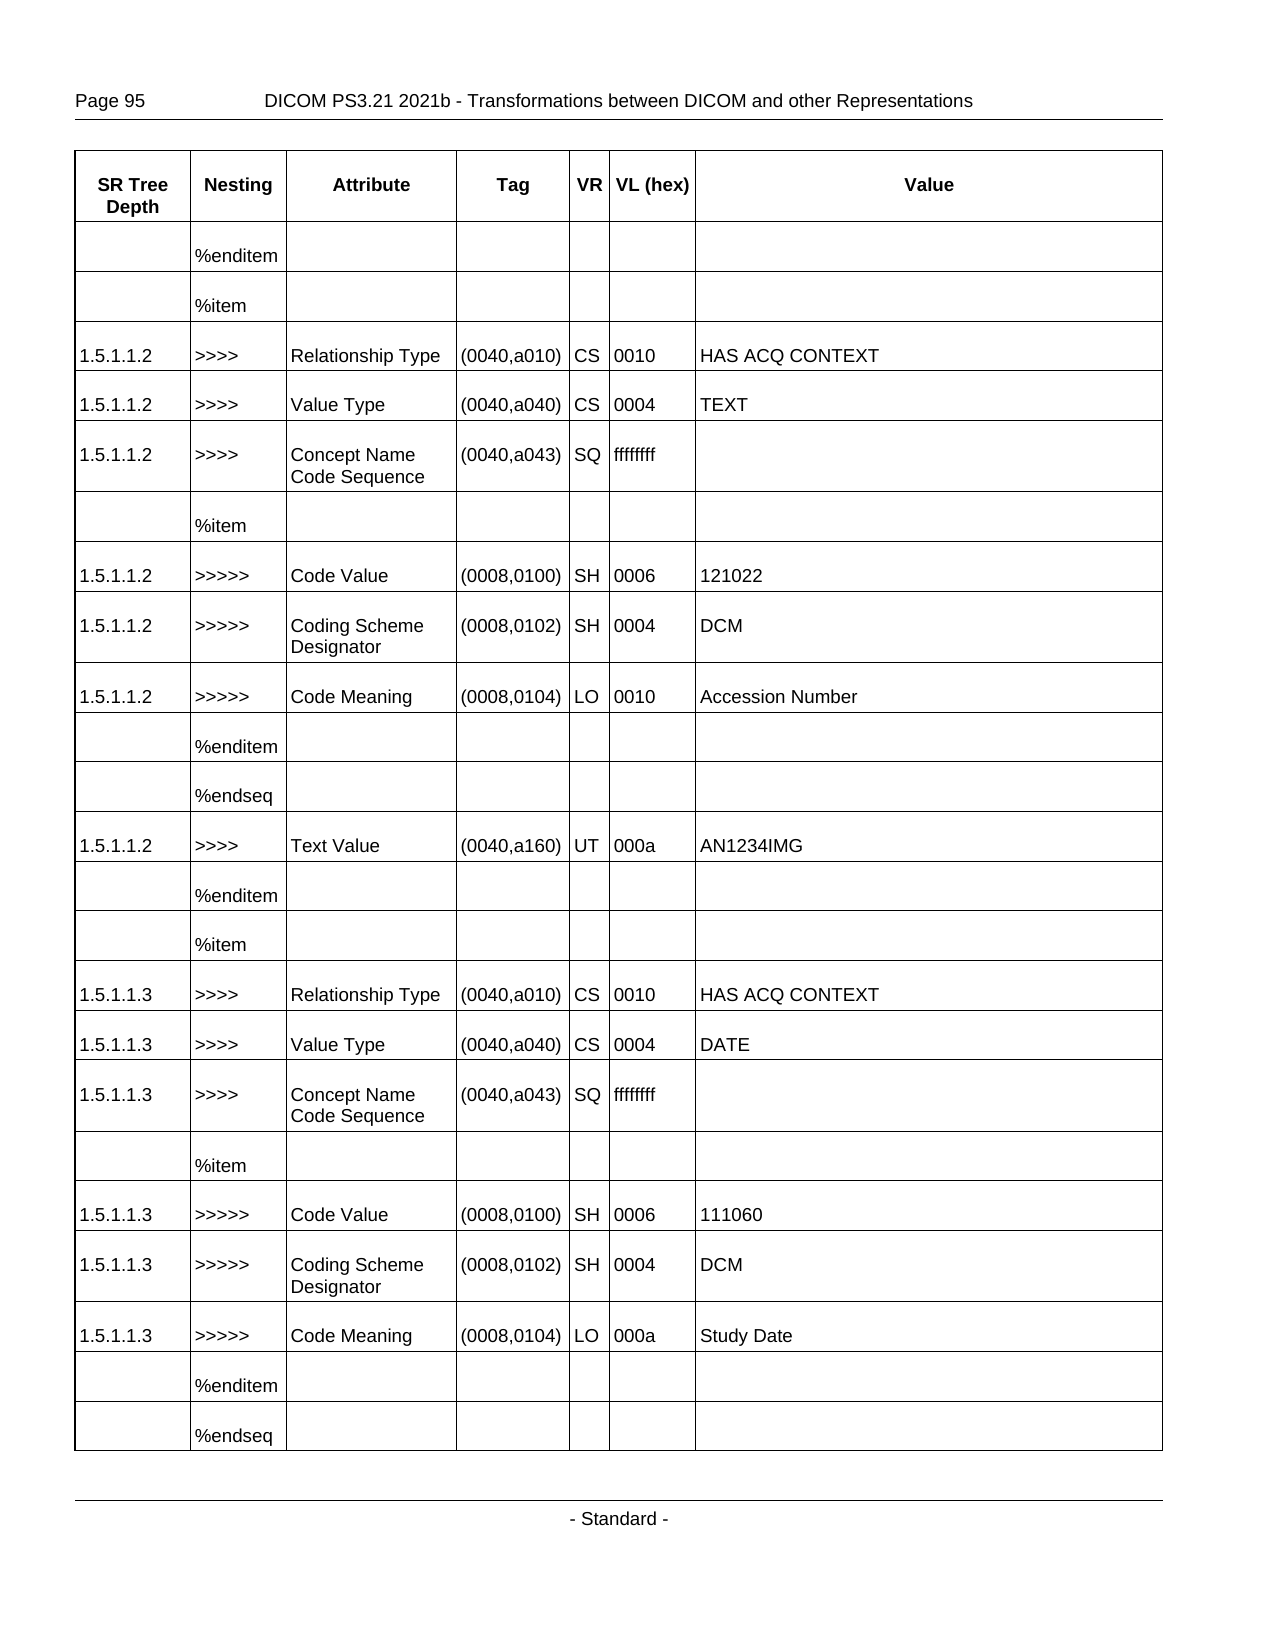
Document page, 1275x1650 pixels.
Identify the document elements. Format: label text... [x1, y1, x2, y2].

table_cell (0040,a160) [457, 812, 569, 861]
table_cell (0008,0100) [457, 542, 569, 591]
table_cell >>>>> [191, 542, 286, 591]
table_cell [457, 1132, 569, 1180]
table_cell 121022 [696, 542, 1162, 591]
table_cell [76, 713, 190, 761]
table_cell >>>> [191, 322, 286, 370]
table_cell SQ [570, 421, 609, 491]
table_cell (0008,0100) [457, 1181, 569, 1230]
table_cell 1.5.1.1.2 [76, 322, 190, 370]
table_cell SH [570, 1231, 609, 1301]
table_cell Accession Number [696, 663, 1162, 712]
table_cell 0006 [610, 542, 695, 591]
table_cell (0008,0104) [457, 1302, 569, 1351]
table_cell 0004 [610, 592, 695, 662]
table_cell [457, 713, 569, 761]
table_cell 1.5.1.1.3 [76, 1181, 190, 1230]
table_cell >>>> [191, 1011, 286, 1059]
table_cell [696, 762, 1162, 811]
table_cell 1.5.1.1.3 [76, 1302, 190, 1351]
table_cell [610, 1402, 695, 1450]
table_header Tag [457, 151, 569, 221]
table_cell [457, 1402, 569, 1450]
table_cell Relationship Type [287, 322, 456, 370]
table_cell 1.5.1.1.2 [76, 592, 190, 662]
table_cell Relationship Type [287, 961, 456, 1010]
table_cell [696, 862, 1162, 910]
table_cell Value Type [287, 1011, 456, 1059]
table_cell [457, 1352, 569, 1401]
table_cell Code Meaning [287, 663, 456, 712]
table_cell %item [191, 911, 286, 960]
table_cell [457, 862, 569, 910]
table_cell (0040,a040) [457, 371, 569, 420]
table_cell DCM [696, 592, 1162, 662]
table_cell [76, 222, 190, 271]
table_cell Code Meaning [287, 1302, 456, 1351]
table_cell [570, 862, 609, 910]
table_cell [76, 1132, 190, 1180]
table_cell [457, 911, 569, 960]
table_cell [696, 911, 1162, 960]
table_cell Value Type [287, 371, 456, 420]
table_cell 0006 [610, 1181, 695, 1230]
table_cell >>>> [191, 812, 286, 861]
table_cell CS [570, 322, 609, 370]
table_cell [76, 272, 190, 321]
table_cell 000a [610, 812, 695, 861]
table_cell (0040,a043) [457, 421, 569, 491]
table_cell 1.5.1.1.3 [76, 1011, 190, 1059]
table_cell [570, 1132, 609, 1180]
table_cell AN1234IMG [696, 812, 1162, 861]
table_cell ffffffff [610, 1060, 695, 1131]
table_cell 0004 [610, 1231, 695, 1301]
table_cell HAS ACQ CONTEXT [696, 961, 1162, 1010]
table_cell %item [191, 1132, 286, 1180]
table_cell [76, 1352, 190, 1401]
table_cell [696, 222, 1162, 271]
table_cell [610, 1352, 695, 1401]
table_cell %enditem [191, 222, 286, 271]
table_cell [287, 272, 456, 321]
table_cell [76, 862, 190, 910]
table_cell [696, 272, 1162, 321]
table_cell Concept Name Code Sequence [287, 1060, 456, 1131]
table_cell [696, 1402, 1162, 1450]
table_cell %item [191, 492, 286, 541]
table_cell [287, 713, 456, 761]
table_cell >>>>> [191, 592, 286, 662]
table_cell [610, 492, 695, 541]
table_cell [570, 1352, 609, 1401]
table_cell [287, 492, 456, 541]
table_cell Code Value [287, 542, 456, 591]
table_cell [570, 713, 609, 761]
table_cell Code Value [287, 1181, 456, 1230]
table_cell SH [570, 542, 609, 591]
table_cell [287, 222, 456, 271]
table_cell [610, 272, 695, 321]
table_cell SH [570, 1181, 609, 1230]
table_cell 0004 [610, 1011, 695, 1059]
table_cell CS [570, 961, 609, 1010]
table_cell >>>>> [191, 1181, 286, 1230]
table_cell [610, 911, 695, 960]
table_cell (0008,0104) [457, 663, 569, 712]
table_cell [570, 492, 609, 541]
table_cell [457, 762, 569, 811]
table_cell %enditem [191, 862, 286, 910]
table_cell 1.5.1.1.2 [76, 542, 190, 591]
table_cell 0010 [610, 322, 695, 370]
table_cell [570, 911, 609, 960]
table_cell >>>> [191, 421, 286, 491]
table_cell SH [570, 592, 609, 662]
table_cell [696, 492, 1162, 541]
table_cell [287, 1352, 456, 1401]
table_cell %enditem [191, 713, 286, 761]
table_cell DATE [696, 1011, 1162, 1059]
table_cell [76, 762, 190, 811]
table_cell [457, 492, 569, 541]
table_cell 1.5.1.1.2 [76, 371, 190, 420]
table_cell ffffffff [610, 421, 695, 491]
table_cell (0040,a043) [457, 1060, 569, 1131]
table_cell LO [570, 663, 609, 712]
table_cell 0010 [610, 961, 695, 1010]
table_header VR [570, 151, 609, 221]
table_cell (0008,0102) [457, 1231, 569, 1301]
table_cell TEXT [696, 371, 1162, 420]
table_cell (0040,a010) [457, 961, 569, 1010]
table_cell [570, 222, 609, 271]
table_cell [610, 713, 695, 761]
table_cell [287, 1402, 456, 1450]
table_cell 1.5.1.1.2 [76, 663, 190, 712]
table_cell 0010 [610, 663, 695, 712]
table_cell [610, 862, 695, 910]
table_cell [610, 1132, 695, 1180]
table_cell Coding Scheme Designator [287, 592, 456, 662]
table_cell >>>>> [191, 1231, 286, 1301]
table_cell UT [570, 812, 609, 861]
table_cell [696, 421, 1162, 491]
table_cell [570, 272, 609, 321]
table_cell [570, 762, 609, 811]
table_cell Text Value [287, 812, 456, 861]
table_cell >>>> [191, 371, 286, 420]
table_cell 0004 [610, 371, 695, 420]
table_cell DCM [696, 1231, 1162, 1301]
table_cell %enditem [191, 1352, 286, 1401]
table_cell LO [570, 1302, 609, 1351]
table_cell 1.5.1.1.3 [76, 961, 190, 1010]
table_cell 1.5.1.1.2 [76, 812, 190, 861]
table_header Nesting [191, 151, 286, 221]
table_cell (0040,a040) [457, 1011, 569, 1059]
table_cell [287, 762, 456, 811]
table_header SR Tree Depth [76, 151, 190, 221]
table_cell (0008,0102) [457, 592, 569, 662]
table_cell [287, 862, 456, 910]
table_cell %item [191, 272, 286, 321]
table_cell [696, 713, 1162, 761]
table_cell >>>>> [191, 1302, 286, 1351]
table_cell >>>>> [191, 663, 286, 712]
table_header VL (hex) [610, 151, 695, 221]
table_cell [457, 222, 569, 271]
table_cell [696, 1132, 1162, 1180]
table_cell [610, 222, 695, 271]
table_cell [76, 911, 190, 960]
table_cell Study Date [696, 1302, 1162, 1351]
table_cell Concept Name Code Sequence [287, 421, 456, 491]
table_cell [76, 492, 190, 541]
table_cell SQ [570, 1060, 609, 1131]
table_cell [287, 911, 456, 960]
table_cell CS [570, 1011, 609, 1059]
table_cell >>>> [191, 961, 286, 1010]
table_cell CS [570, 371, 609, 420]
table_cell [457, 272, 569, 321]
table_cell [610, 762, 695, 811]
table_cell 000a [610, 1302, 695, 1351]
table_header Value [696, 151, 1162, 221]
table_cell [287, 1132, 456, 1180]
table_cell %endseq [191, 1402, 286, 1450]
table_cell 1.5.1.1.3 [76, 1060, 190, 1131]
table_cell (0040,a010) [457, 322, 569, 370]
table_cell %endseq [191, 762, 286, 811]
table_cell 1.5.1.1.2 [76, 421, 190, 491]
table_cell [76, 1402, 190, 1450]
table_cell >>>> [191, 1060, 286, 1131]
table_cell [570, 1402, 609, 1450]
table_cell [696, 1060, 1162, 1131]
table_header Attribute [287, 151, 456, 221]
table_cell Coding Scheme Designator [287, 1231, 456, 1301]
table_cell HAS ACQ CONTEXT [696, 322, 1162, 370]
table_cell 111060 [696, 1181, 1162, 1230]
table_cell 1.5.1.1.3 [76, 1231, 190, 1301]
table_cell [696, 1352, 1162, 1401]
